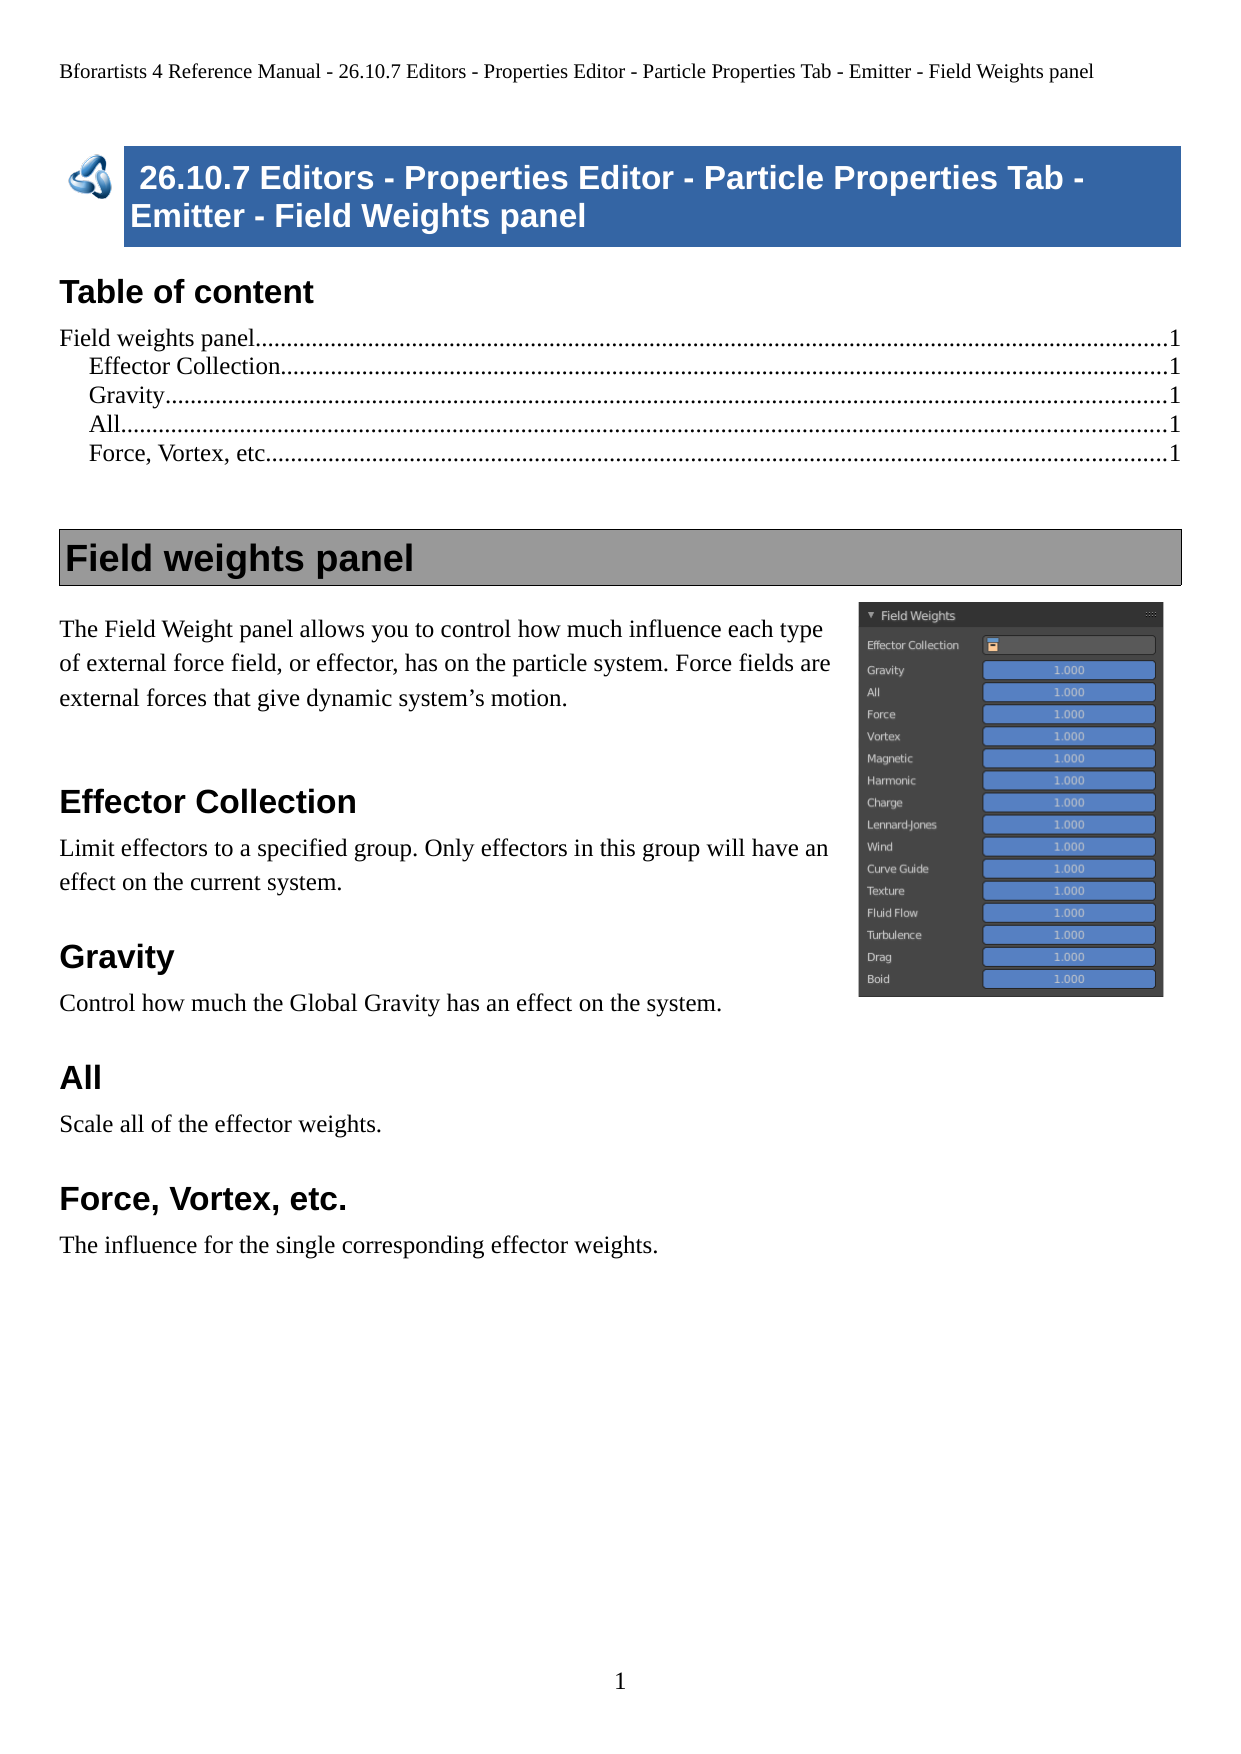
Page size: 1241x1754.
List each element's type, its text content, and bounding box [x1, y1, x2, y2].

subtitle Effector Collection [59, 782, 858, 820]
picture [858, 602, 1164, 997]
subtitle Gravity [59, 937, 858, 976]
text The influence for the single corresponding effector weights. [59, 1230, 1181, 1259]
table_header Field weights panel [60, 530, 1181, 585]
subtitle Table of content [59, 272, 1181, 310]
subtitle All [59, 1058, 1181, 1097]
subtitle [1164, 782, 1181, 820]
text Field weights panel 1 [59, 323, 1181, 351]
text All 1 [88, 409, 1181, 438]
text Effector Collection 1 [88, 351, 1181, 380]
text Limit effectors to a specified group. Only effectors in this group will have an effect on the current system. [59, 833, 858, 896]
subtitle [1164, 937, 1181, 976]
table_header 26.10.7 Editors - Properties Editor - Particle Properties Tab - Emitter - Field Weights panel [124, 146, 1181, 247]
text Gravity 1 [88, 380, 1181, 409]
text Control how much the Global Gravity has an effect on the system. [59, 988, 1181, 1017]
table_header [59, 146, 124, 247]
subtitle Force, Vortex, etc. [59, 1179, 1181, 1218]
picture [65, 152, 114, 202]
text The Field Weight panel allows you to control how much influence each type of external force field, or effector, has on the particle system. Force fields are external forces that give dynamic system’s motion. [59, 614, 858, 712]
text Scale all of the effector weights. [59, 1109, 1181, 1138]
text Force, Vortex, etc. 1 [88, 438, 1181, 466]
